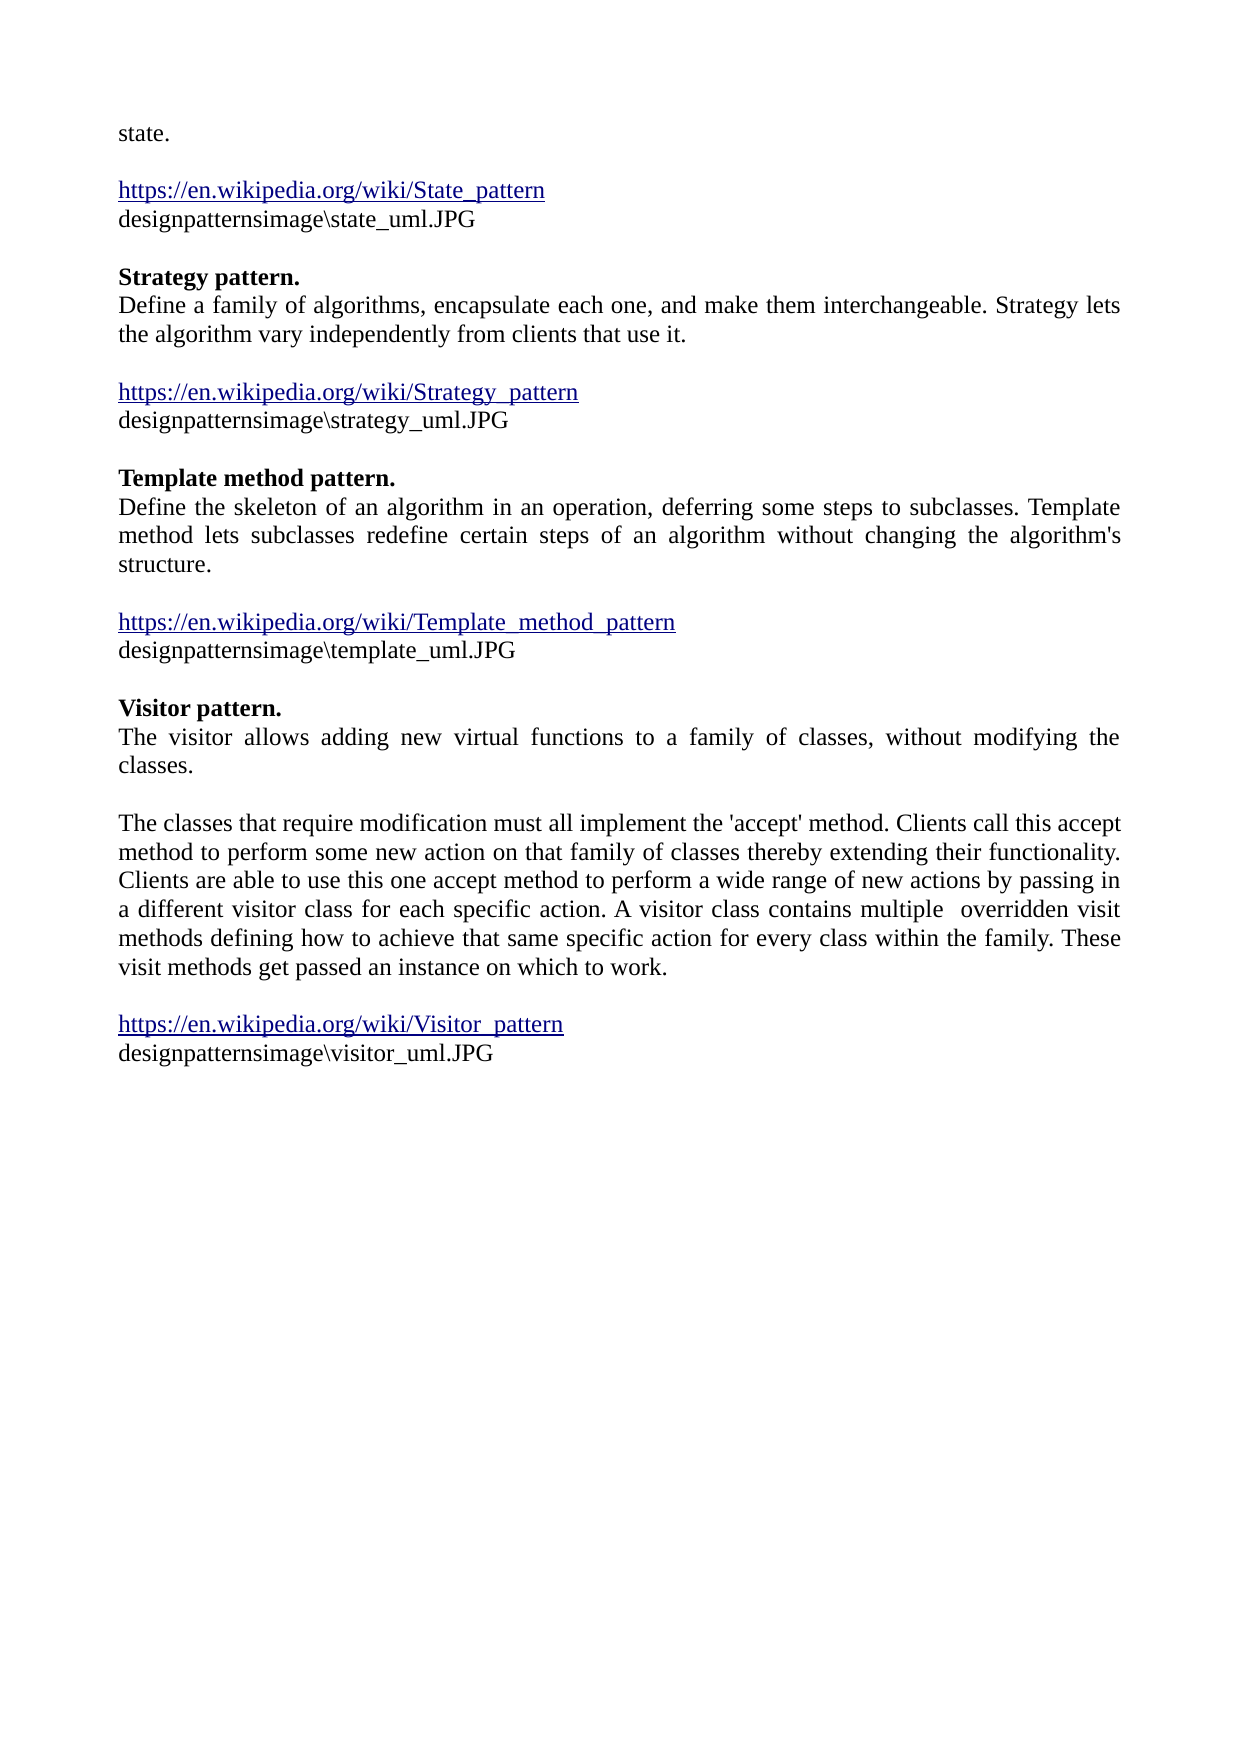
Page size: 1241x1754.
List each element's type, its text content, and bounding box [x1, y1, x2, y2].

text The visitor allows adding new virtual functions to a family of classes, without modifying the classes. [118, 722, 1122, 779]
text Visitor pattern. [118, 693, 1122, 722]
text designpatternsimage\template_uml.JPG [118, 636, 1122, 664]
text https://en.wikipedia.org/wiki/Strategy_pattern [118, 377, 1122, 406]
text designpatternsimage\visitor_uml.JPG [118, 1038, 1122, 1067]
text https://en.wikipedia.org/wiki/Visitor_pattern [118, 1009, 1122, 1038]
text designpatternsimage\strategy_uml.JPG [118, 406, 1122, 434]
text designpatternsimage\state_uml.JPG [118, 204, 1122, 233]
text https://en.wikipedia.org/wiki/Template_method_pattern [118, 607, 1122, 636]
text The classes that require modification must all implement the 'accept' method. Clients call this accept method to perform some new action on that family of classes thereby extending their functionality. Clients are able to use this one accept method to perform a wide range of new actions by passing in a different visitor class for each specific action. A visitor class contains multiple overridden visit methods defining how to achieve that same specific action for every class within the family. These visit methods get passed an instance on which to work. [118, 808, 1122, 981]
text Define the skeleton of an algorithm in an operation, deferring some steps to subclasses. Template method lets subclasses redefine certain steps of an algorithm without changing the algorithm's structure. [118, 492, 1122, 578]
text https://en.wikipedia.org/wiki/State_pattern [118, 176, 1122, 204]
text Strategy pattern. [118, 262, 1122, 291]
text Define a family of algorithms, encapsulate each one, and make them interchangeable. Strategy lets the algorithm vary independently from clients that use it. [118, 291, 1122, 348]
text Template method pattern. [118, 463, 1122, 492]
text state. [118, 118, 1122, 147]
